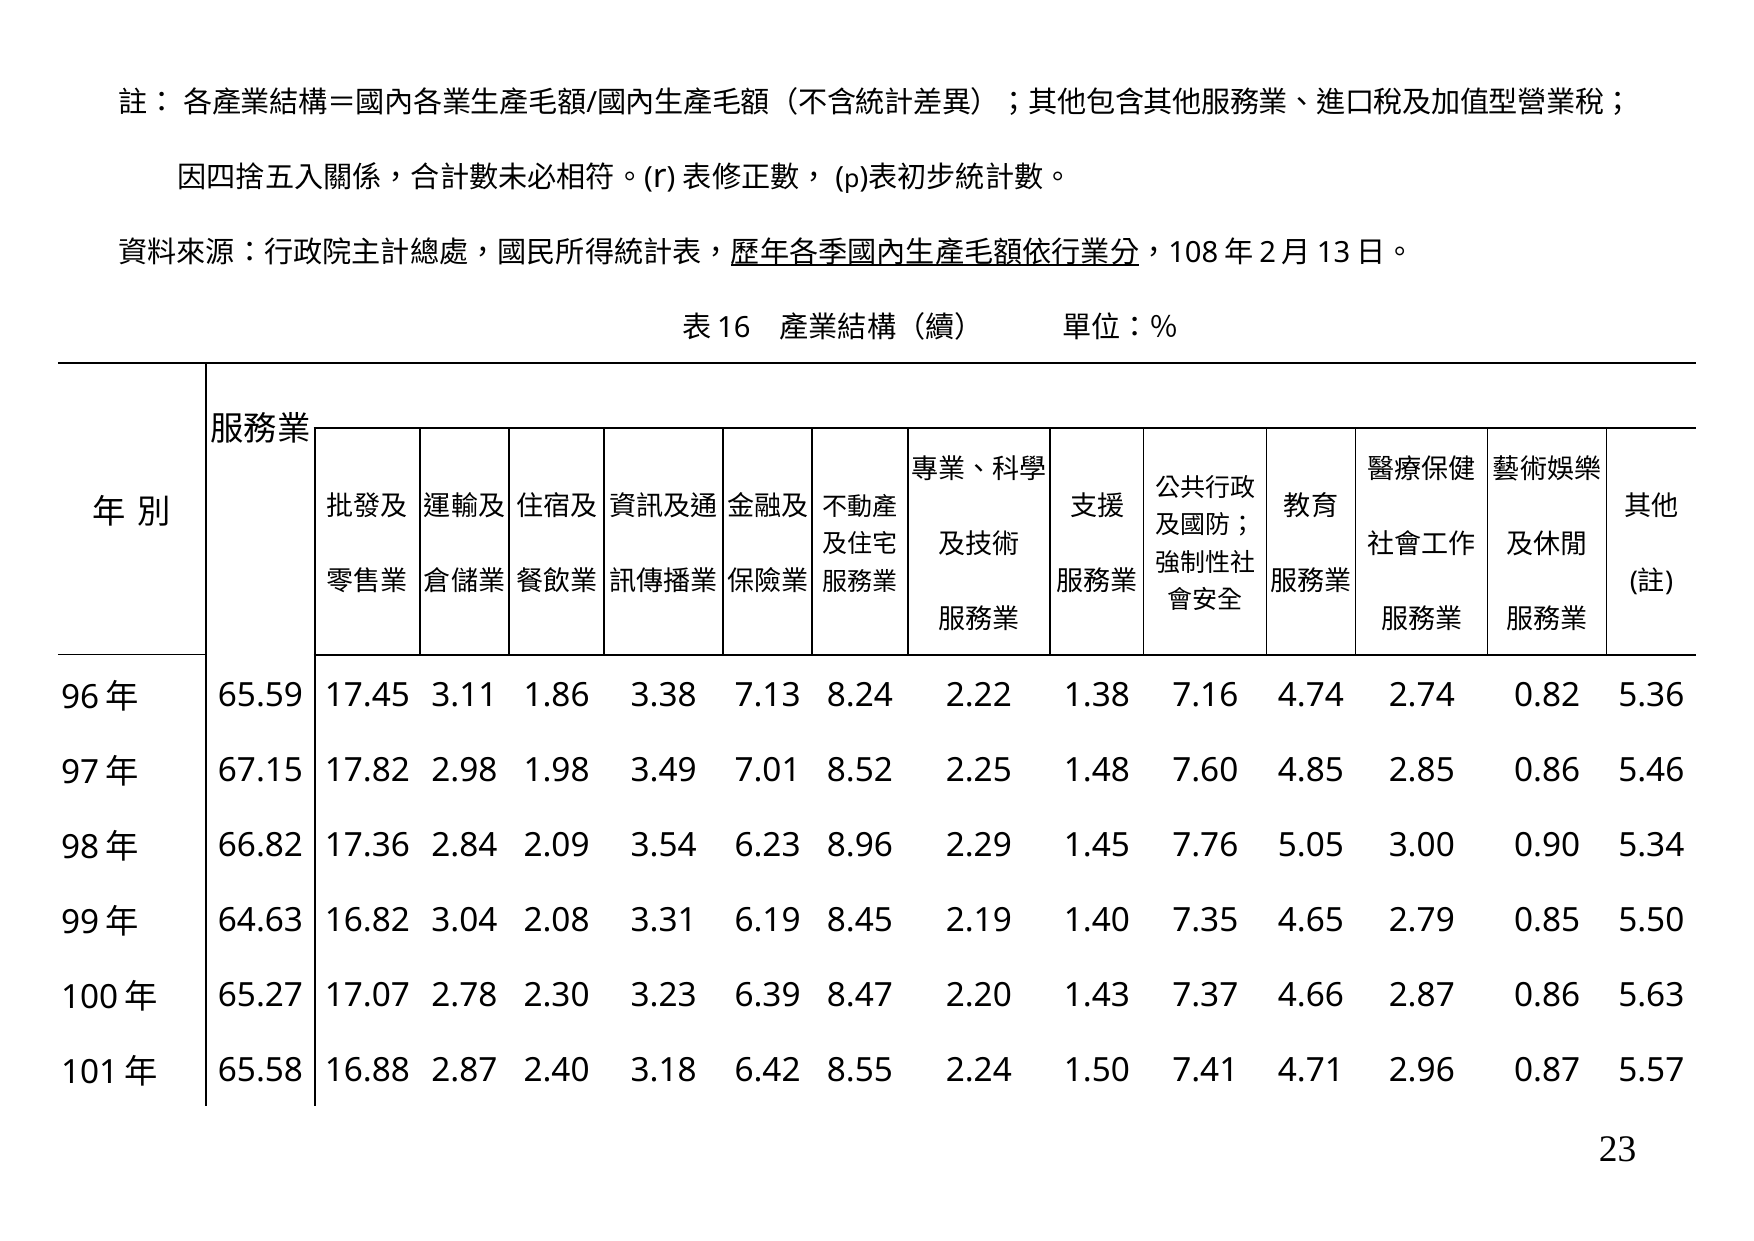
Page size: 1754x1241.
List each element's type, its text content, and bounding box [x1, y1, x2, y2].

table_cell 運輸及 倉儲業 [421, 429, 508, 654]
table_cell 0.85 [1488, 881, 1606, 956]
table_cell 2.22 [908, 656, 1049, 731]
table_cell 65.59 [207, 654, 314, 731]
table_cell 2.40 [509, 1031, 604, 1106]
table_cell 2.29 [908, 806, 1049, 881]
table_cell 3.49 [604, 731, 723, 806]
table_cell 4.74 [1266, 656, 1355, 731]
table_cell 金融及 保險業 [724, 429, 811, 654]
table_cell 67.15 [207, 731, 314, 806]
table_cell 專業、科學 及技術 服務業 [909, 429, 1049, 654]
text 註： 各產業結構＝國內各業生產毛額/國內生產毛額（不含統計差異）；其他包含其他服務業、進口稅及加值型營業稅；因四捨五入關係，合計數未必相符。(r) 表修正數， (p)表初步統計數。 [118, 62, 1636, 212]
table_cell 1.50 [1050, 1031, 1144, 1106]
table_cell 7.35 [1144, 881, 1266, 956]
table_cell 2.24 [908, 1031, 1049, 1106]
table_cell 17.07 [316, 956, 419, 1031]
table_cell 6.19 [723, 881, 812, 956]
table_cell 7.13 [723, 656, 812, 731]
subtitle 表16 產業結構（續） 單位：％ [118, 287, 1636, 362]
table_cell 66.82 [207, 806, 314, 881]
text 資料來源：行政院主計總處，國民所得統計表，歷年各季國內生產毛額依行業分，108年2月13日。 [118, 212, 1636, 287]
table_cell 6.42 [723, 1031, 812, 1106]
table_cell 1.38 [1050, 656, 1144, 731]
table_cell 1.43 [1050, 956, 1144, 1031]
table_header 年 別 [58, 364, 205, 654]
table_cell 7.37 [1144, 956, 1266, 1031]
table_cell 0.82 [1488, 656, 1606, 731]
table_cell 2.87 [1355, 956, 1488, 1031]
table_cell 1.98 [509, 731, 604, 806]
table_cell 16.88 [316, 1031, 419, 1106]
table_cell 支援 服務業 [1051, 429, 1143, 654]
table_cell 7.76 [1144, 806, 1266, 881]
table_cell 5.57 [1606, 1031, 1696, 1106]
table_cell 1.40 [1050, 881, 1144, 956]
table_cell 4.71 [1266, 1031, 1355, 1106]
table_cell 不動產及住宅服務業 [813, 429, 907, 654]
table_cell 3.23 [604, 956, 723, 1031]
table_cell 5.34 [1606, 806, 1696, 881]
table_cell 2.74 [1355, 656, 1488, 731]
table_cell 2.20 [908, 956, 1049, 1031]
table_cell 101年 [58, 1031, 205, 1106]
table_cell 2.87 [420, 1031, 509, 1106]
table_cell 2.30 [509, 956, 604, 1031]
table_cell 6.39 [723, 956, 812, 1031]
table_cell 65.27 [207, 956, 314, 1031]
table_cell 2.84 [420, 806, 509, 881]
table_cell 藝術娛樂 及休閒 服務業 [1488, 429, 1606, 654]
table_cell 17.82 [316, 731, 419, 806]
table_cell 98年 [58, 806, 205, 881]
table_cell 8.45 [812, 881, 908, 956]
table_cell 2.85 [1355, 731, 1488, 806]
table_header 服務業 [207, 364, 314, 654]
table_cell 批發及 零售業 [316, 429, 419, 654]
table_cell 5.46 [1606, 731, 1696, 806]
table_cell 2.98 [420, 731, 509, 806]
table_cell 教育 服務業 [1267, 429, 1355, 654]
table_cell 2.79 [1355, 881, 1488, 956]
table_cell 5.05 [1266, 806, 1355, 881]
table_cell 100年 [58, 956, 205, 1031]
table_cell 2.78 [420, 956, 509, 1031]
table_cell 4.65 [1266, 881, 1355, 956]
table_header [315, 364, 1696, 427]
table_cell 17.45 [316, 656, 419, 731]
table_cell 8.47 [812, 956, 908, 1031]
table_cell 7.01 [723, 731, 812, 806]
table_cell 住宿及 餐飲業 [510, 429, 603, 654]
table_cell 3.04 [420, 881, 509, 956]
table_cell 97年 [58, 731, 205, 806]
table_cell 3.38 [604, 656, 723, 731]
table_cell 3.18 [604, 1031, 723, 1106]
table_cell 公共行政 及國防；強制性社會安全 [1144, 429, 1266, 654]
table_cell 7.16 [1144, 656, 1266, 731]
table_cell 2.19 [908, 881, 1049, 956]
table_cell 1.48 [1050, 731, 1144, 806]
table_cell 0.90 [1488, 806, 1606, 881]
table_cell 0.86 [1488, 956, 1606, 1031]
table_cell 8.52 [812, 731, 908, 806]
table_cell 5.63 [1606, 956, 1696, 1031]
table_cell 1.86 [509, 656, 604, 731]
table_cell 8.96 [812, 806, 908, 881]
table_cell 3.00 [1355, 806, 1488, 881]
table_cell 65.58 [207, 1031, 314, 1106]
table_cell 4.66 [1266, 956, 1355, 1031]
table_cell 2.08 [509, 881, 604, 956]
table_cell 其他 (註) [1607, 429, 1696, 654]
table_cell 醫療保健 社會工作 服務業 [1356, 429, 1487, 654]
table_cell 2.25 [908, 731, 1049, 806]
table_cell 2.96 [1355, 1031, 1488, 1106]
table_cell 99年 [58, 881, 205, 956]
table_cell 5.36 [1606, 656, 1696, 731]
table_cell 0.86 [1488, 731, 1606, 806]
table_cell 7.60 [1144, 731, 1266, 806]
table_cell 5.50 [1606, 881, 1696, 956]
table_cell 資訊及通 訊傳播業 [605, 429, 722, 654]
table_cell 16.82 [316, 881, 419, 956]
table_cell 2.09 [509, 806, 604, 881]
table_cell 0.87 [1488, 1031, 1606, 1106]
table_cell 3.11 [420, 656, 509, 731]
table_cell 8.24 [812, 656, 908, 731]
table_cell 96年 [58, 655, 205, 731]
table_cell 8.55 [812, 1031, 908, 1106]
table_cell 7.41 [1144, 1031, 1266, 1106]
table_cell 4.85 [1266, 731, 1355, 806]
table_cell 17.36 [316, 806, 419, 881]
table_cell 64.63 [207, 881, 314, 956]
table_cell 6.23 [723, 806, 812, 881]
table_cell 3.54 [604, 806, 723, 881]
table_cell 1.45 [1050, 806, 1144, 881]
table_cell 3.31 [604, 881, 723, 956]
